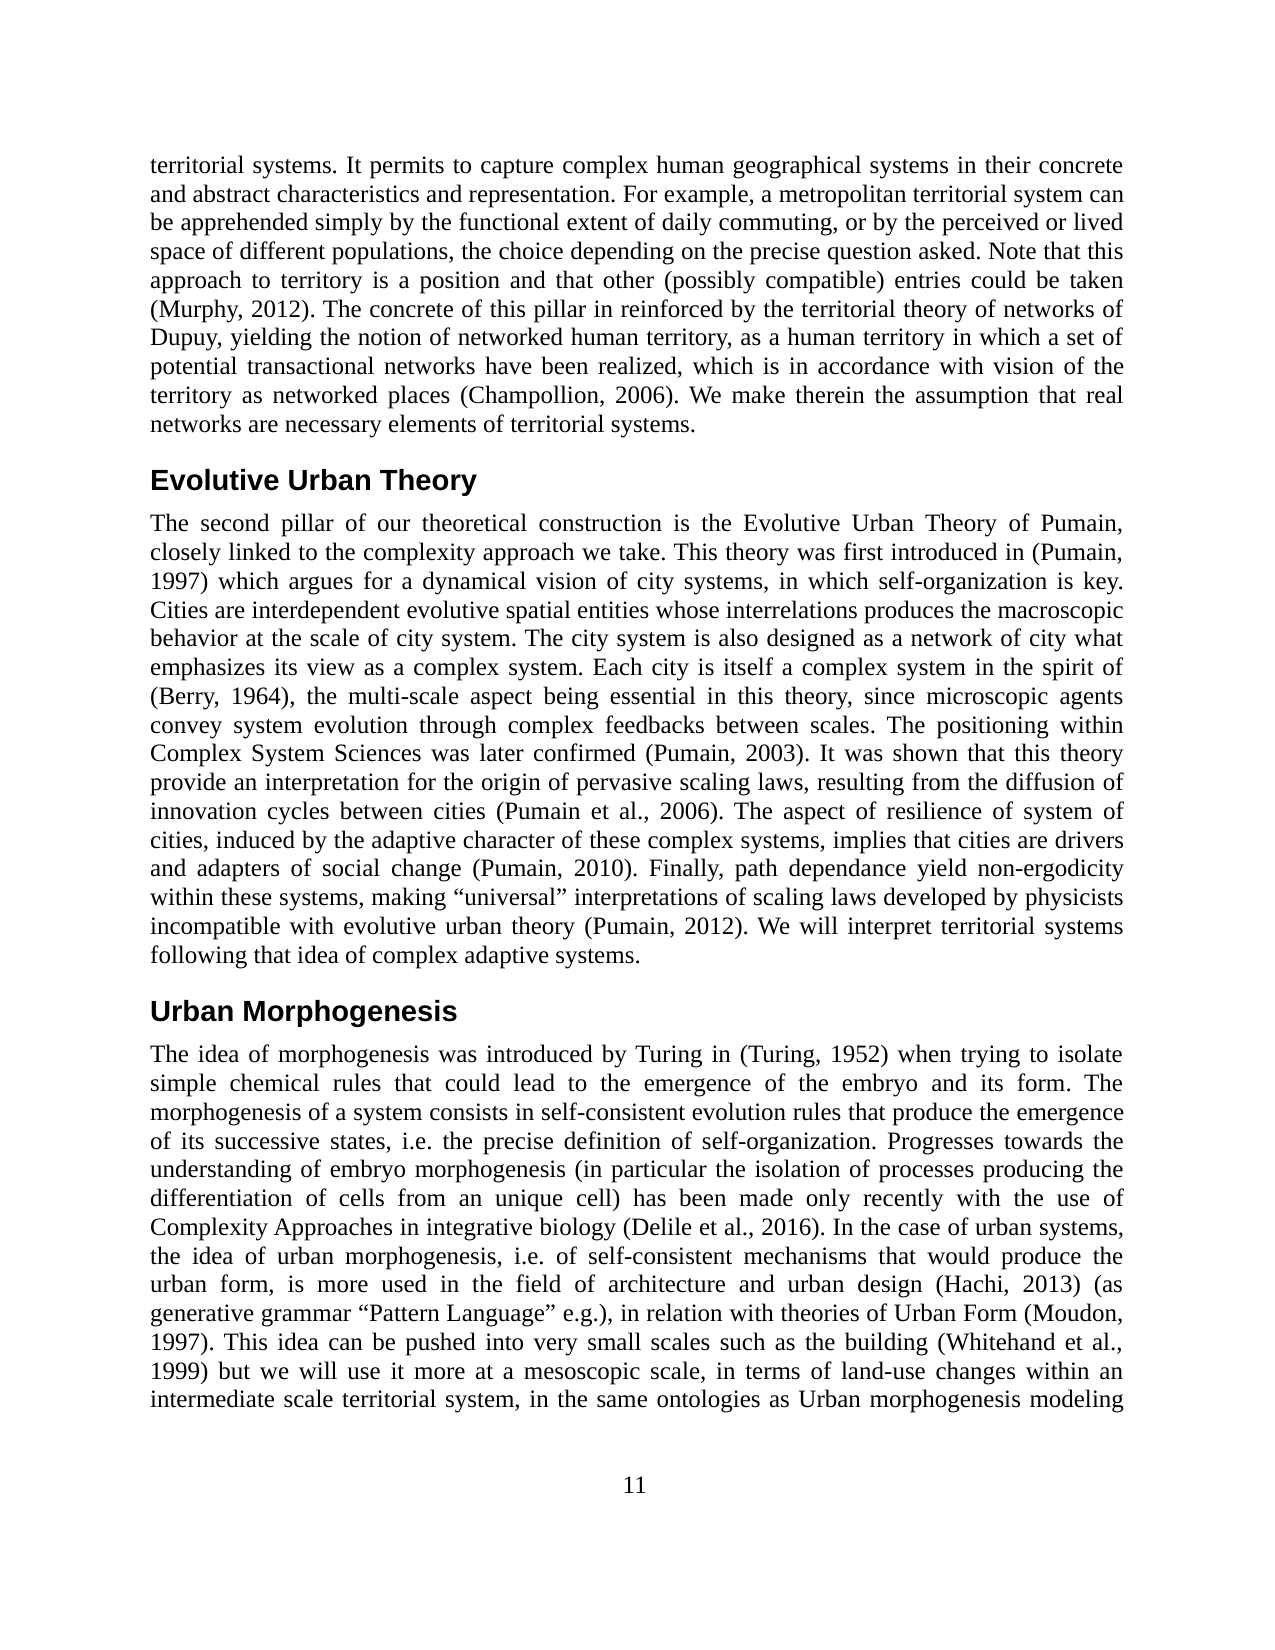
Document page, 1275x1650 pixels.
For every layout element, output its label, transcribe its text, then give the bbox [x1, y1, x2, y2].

text territorial systems. It permits to capture complex human geographical systems in their concrete and abstract characteristics and representation. For example, a metropolitan territorial system can be apprehended simply by the functional extent of daily commuting, or by the perceived or lived space of different populations, the choice depending on the precise question asked. Note that this approach to territory is a position and that other (possibly compatible) entries could be taken (Murphy, 2012). The concrete of this pillar in reinforced by the territorial theory of networks of Dupuy, yielding the notion of networked human territory, as a human territory in which a set of potential transactional networks have been realized, which is in accordance with vision of the territory as networked places (Champollion, 2006). We make therein the assumption that real networks are necessary elements of territorial systems. [150, 150, 1125, 437]
text The idea of morphogenesis was introduced by Turing in (Turing, 1952) when trying to isolate simple chemical rules that could lead to the emergence of the embryo and its form. The morphogenesis of a system consists in self-consistent evolution rules that produce the emergence of its successive states, i.e. the precise definition of self-organization. Progresses towards the understanding of embryo morphogenesis (in particular the isolation of processes producing the differentiation of cells from an unique cell) has been made only recently with the use of Complexity Approaches in integrative biology (Delile et al., 2016). In the case of urban systems, the idea of urban morphogenesis, i.e. of self-consistent mechanisms that would produce the urban form, is more used in the field of architecture and urban design (Hachi, 2013) (as generative grammar “Pattern Language” e.g.), in relation with theories of Urban Form (Moudon, 1997). This idea can be pushed into very small scales such as the building (Whitehand et al., 1999) but we will use it more at a mesoscopic scale, in terms of land-use changes within an intermediate scale territorial system, in the same ontologies as Urban morphogenesis modeling [150, 1039, 1125, 1413]
subtitle Evolutive Urban Theory [150, 462, 1125, 496]
text The second pillar of our theoretical construction is the Evolutive Urban Theory of Pumain, closely linked to the complexity approach we take. This theory was first introduced in (Pumain, 1997) which argues for a dynamical vision of city systems, in which self-organization is key. Cities are interdependent evolutive spatial entities whose interrelations produces the macroscopic behavior at the scale of city system. The city system is also designed as a network of city what emphasizes its view as a complex system. Each city is itself a complex system in the spirit of (Berry, 1964), the multi-scale aspect being essential in this theory, since microscopic agents convey system evolution through complex feedbacks between scales. The positioning within Complex System Sciences was later confirmed (Pumain, 2003). It was shown that this theory provide an interpretation for the origin of pervasive scaling laws, resulting from the diffusion of innovation cycles between cities (Pumain et al., 2006). The aspect of resilience of system of cities, induced by the adaptive character of these complex systems, implies that cities are drivers and adapters of social change (Pumain, 2010). Finally, path dependance yield non-ergodicity within these systems, making “universal” interpretations of scaling laws developed by physicists incompatible with evolutive urban theory (Pumain, 2012). We will interpret territorial systems following that idea of complex adaptive systems. [150, 508, 1125, 968]
subtitle Urban Morphogenesis [150, 993, 1125, 1027]
